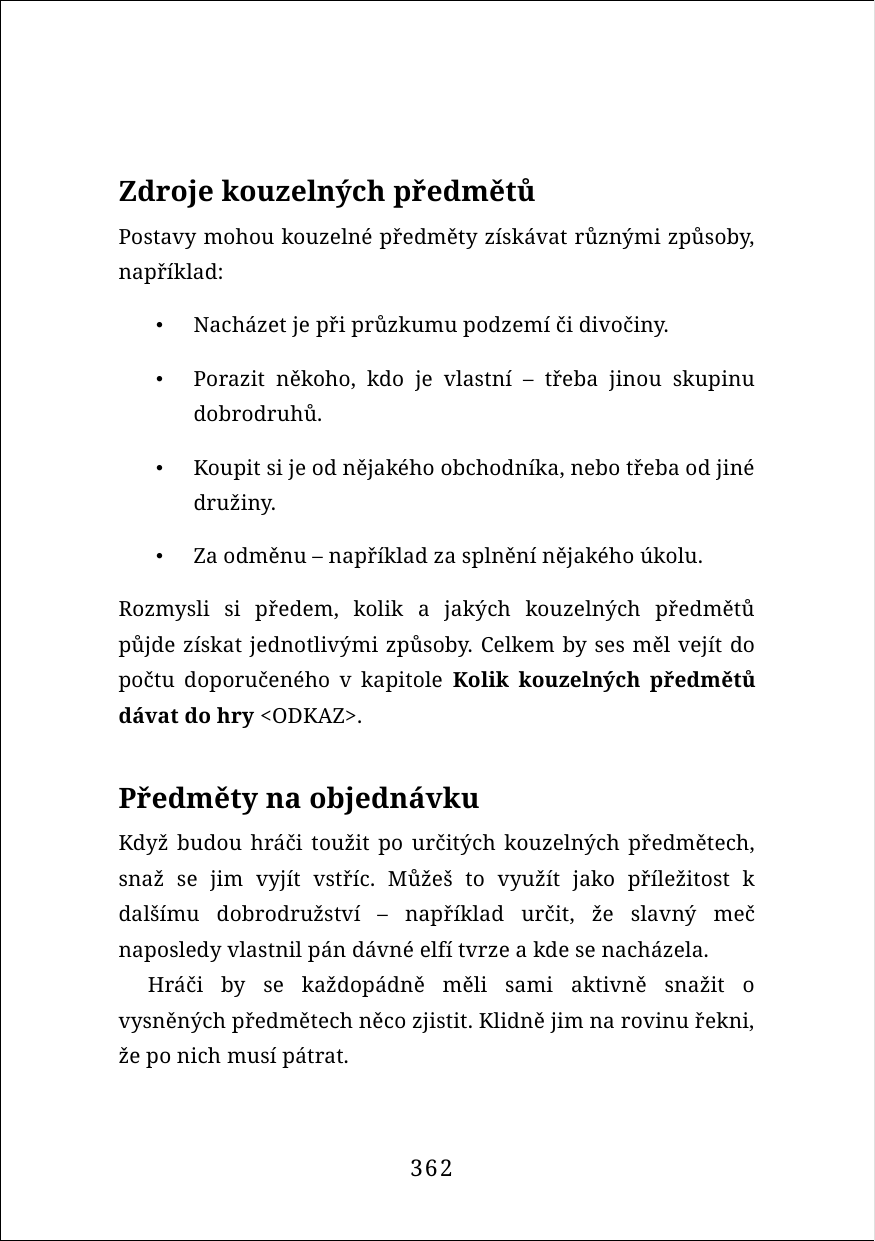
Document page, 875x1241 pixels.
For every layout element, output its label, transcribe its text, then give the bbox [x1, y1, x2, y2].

text Postavy mohou kouzelné předměty získávat různými způsoby, například: [118, 222, 756, 286]
list Koupit si je od nějakého obchodníka, nebo třeba od jiné družiny. [156, 453, 756, 517]
subtitle Zdroje kouzelných předmětů [118, 172, 756, 210]
subtitle Předměty na objednávku [118, 778, 756, 816]
text Když budou hráči toužit po určitých kouzelných předmětech, snaž se jim vyjít vstříc. Můžeš to využít jako příležitost k dalšímu dobrodružství – například určit, že slavný meč naposledy vlastnil pán dávné elfí tvrze a kde se nacházela. Hráči by se každopádně měli sami aktivně snažit o vysněných předmětech něco zjistit. Klidně jim na rovinu řekni, že po nich musí pátrat. [118, 828, 756, 1070]
text Rozmysli si předem, kolik a jakých kouzelných předmětů půjde získat jednotlivými způsoby. Celkem by ses měl vejít do počtu doporučeného v kapitole Kolik kouzelných předmětů dávat do hry <ODKAZ>. [118, 594, 756, 729]
list Za odměnu – například za splnění nějakého úkolu. [156, 541, 756, 570]
list Nacházet je při průzkumu podzemí či divočiny. [156, 311, 756, 339]
list Porazit někoho, kdo je vlastní – třeba jinou skupinu dobrodruhů. [156, 364, 756, 428]
